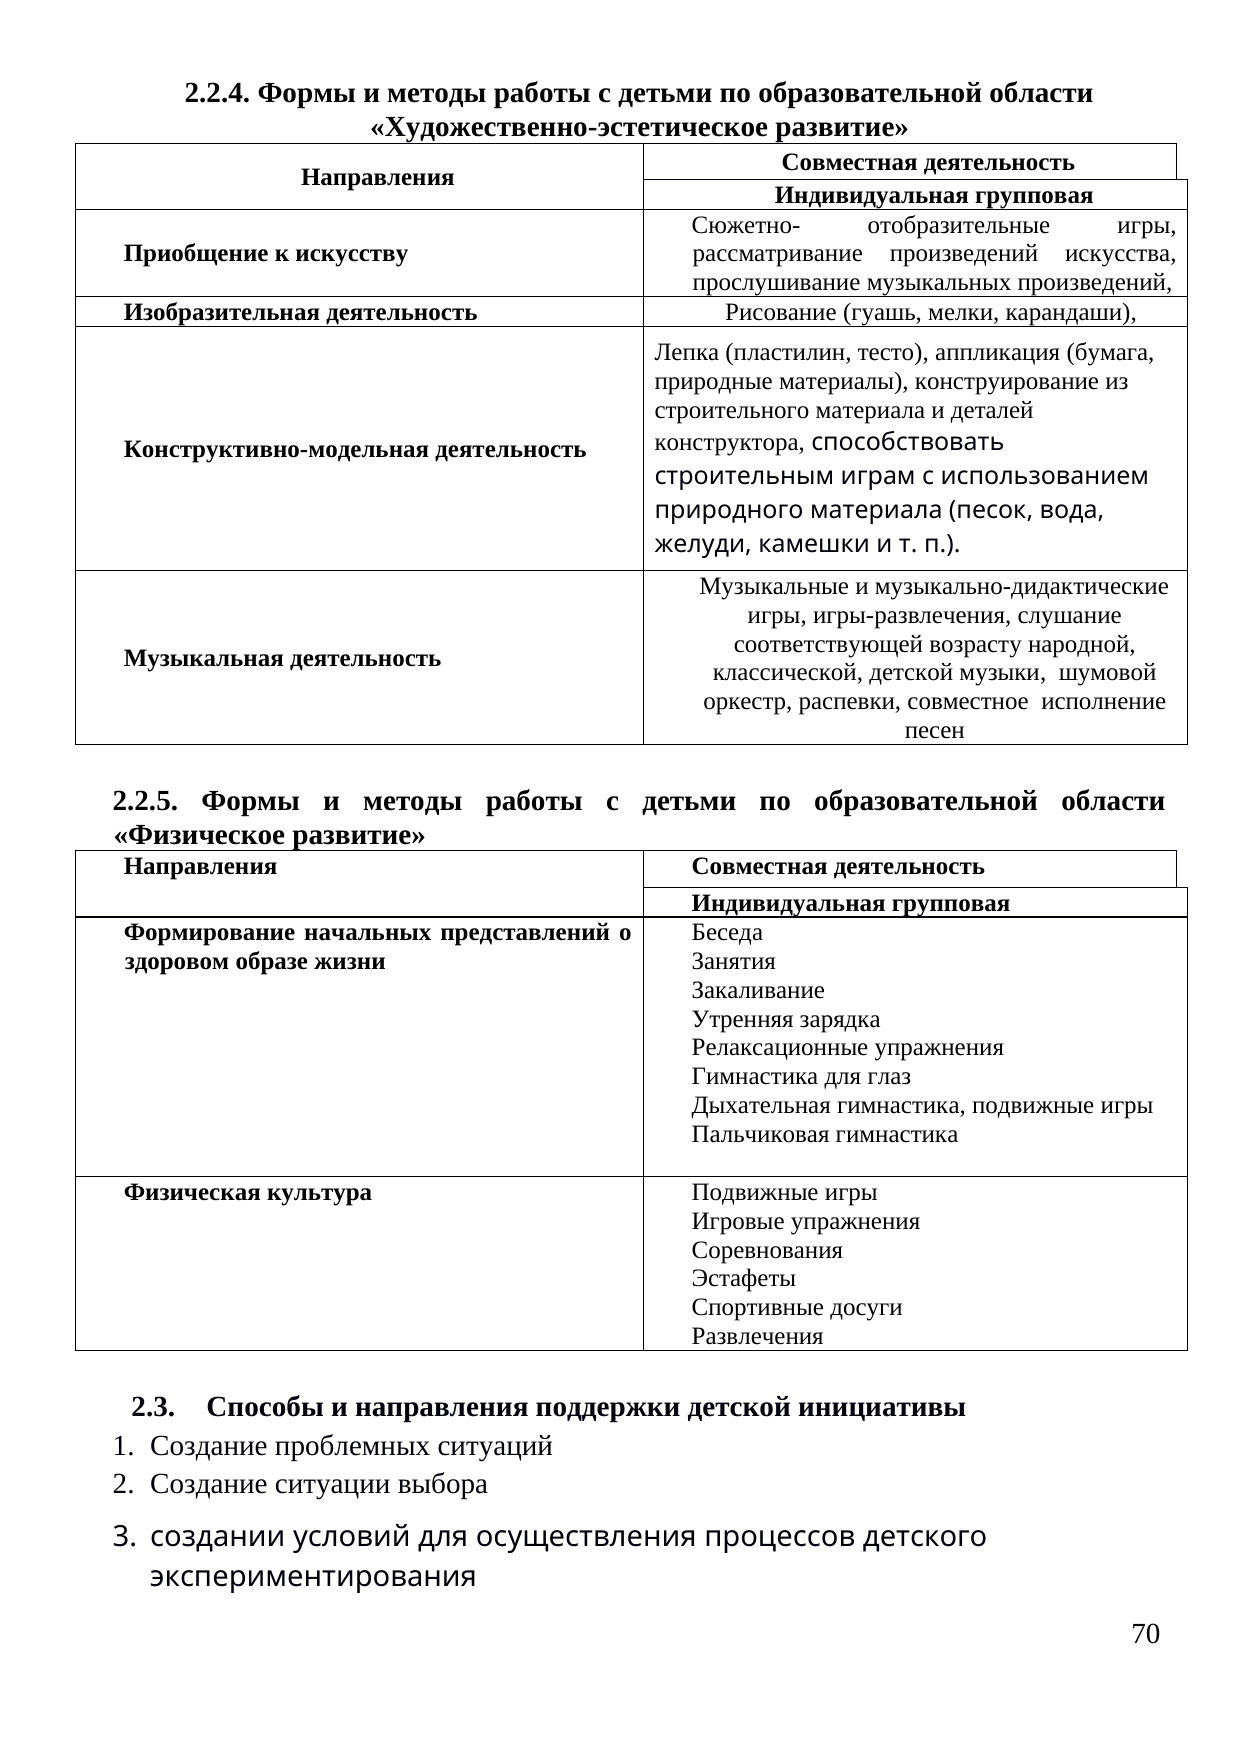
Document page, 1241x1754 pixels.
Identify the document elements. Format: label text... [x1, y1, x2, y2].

table_cell Сюжетно- отобразительные игры, рассматривание произведений искусства, прослушивание музыкальных произведений, [644, 210, 1187, 296]
table_cell Индивидуальная групповая [644, 180, 1187, 209]
table_cell Изобразительная деятельность [76, 297, 643, 326]
list Способы и направления поддержки детской инициативы [131, 1389, 1166, 1423]
table_cell Беседа Занятия Закаливание Утренняя зарядка Релаксационные упражнения Гимнастика для глаз Дыхательная гимнастика, подвижные игры Пальчиковая гимнастика [644, 918, 1187, 1176]
table_header Совместная деятельность [644, 851, 1176, 887]
table_header Направления [76, 851, 643, 916]
text 2.2.4. Формы и методы работы с детьми по образовательной области «Художественно-эстетическое развитие» [112, 76, 1166, 143]
table_header [1177, 850, 1188, 887]
table_cell Рисование (гуашь, мелки, карандаши), [644, 297, 1187, 326]
table_header Совместная деятельность [644, 144, 1176, 179]
table_cell Подвижные игры Игровые упражнения Соревнования Эстафеты Спортивные досуги Развлечения [644, 1177, 1187, 1350]
table_cell Формирование начальных представлений о здоровом образе жизни [76, 918, 643, 1176]
table_cell Приобщение к искусству [76, 210, 643, 296]
list Создание проблемных ситуаций [112, 1428, 1166, 1461]
table_cell Музыкальная деятельность [76, 571, 643, 744]
table_cell Музыкальные и музыкально-дидактические игры, игры-развлечения, слушание соответствующей возрасту народной, классической, детской музыки, шумовой оркестр, распевки, совместное исполнение песен [644, 571, 1187, 744]
table_cell Индивидуальная групповая [644, 888, 1187, 916]
table_header Направления [76, 144, 643, 209]
list создании условий для осуществления процессов детского экспериментирования [112, 1515, 1166, 1595]
table_cell Лепка (пластилин, тесто), аппликация (бумага, природные материалы), конструирование из строительного материала и деталей конструктора, способствовать строительным играм с использованием природного материала (песок, вода, желуди, камешки и т. п.). [644, 327, 1187, 570]
table_header [1177, 143, 1188, 179]
text 2.2.5. Формы и методы работы с детьми по образовательной области «Физическое развитие» [112, 783, 1166, 850]
list Создание ситуации выбора [112, 1466, 1166, 1500]
table_cell Физическая культура [76, 1177, 643, 1350]
table_cell Конструктивно-модельная деятельность [76, 327, 643, 570]
